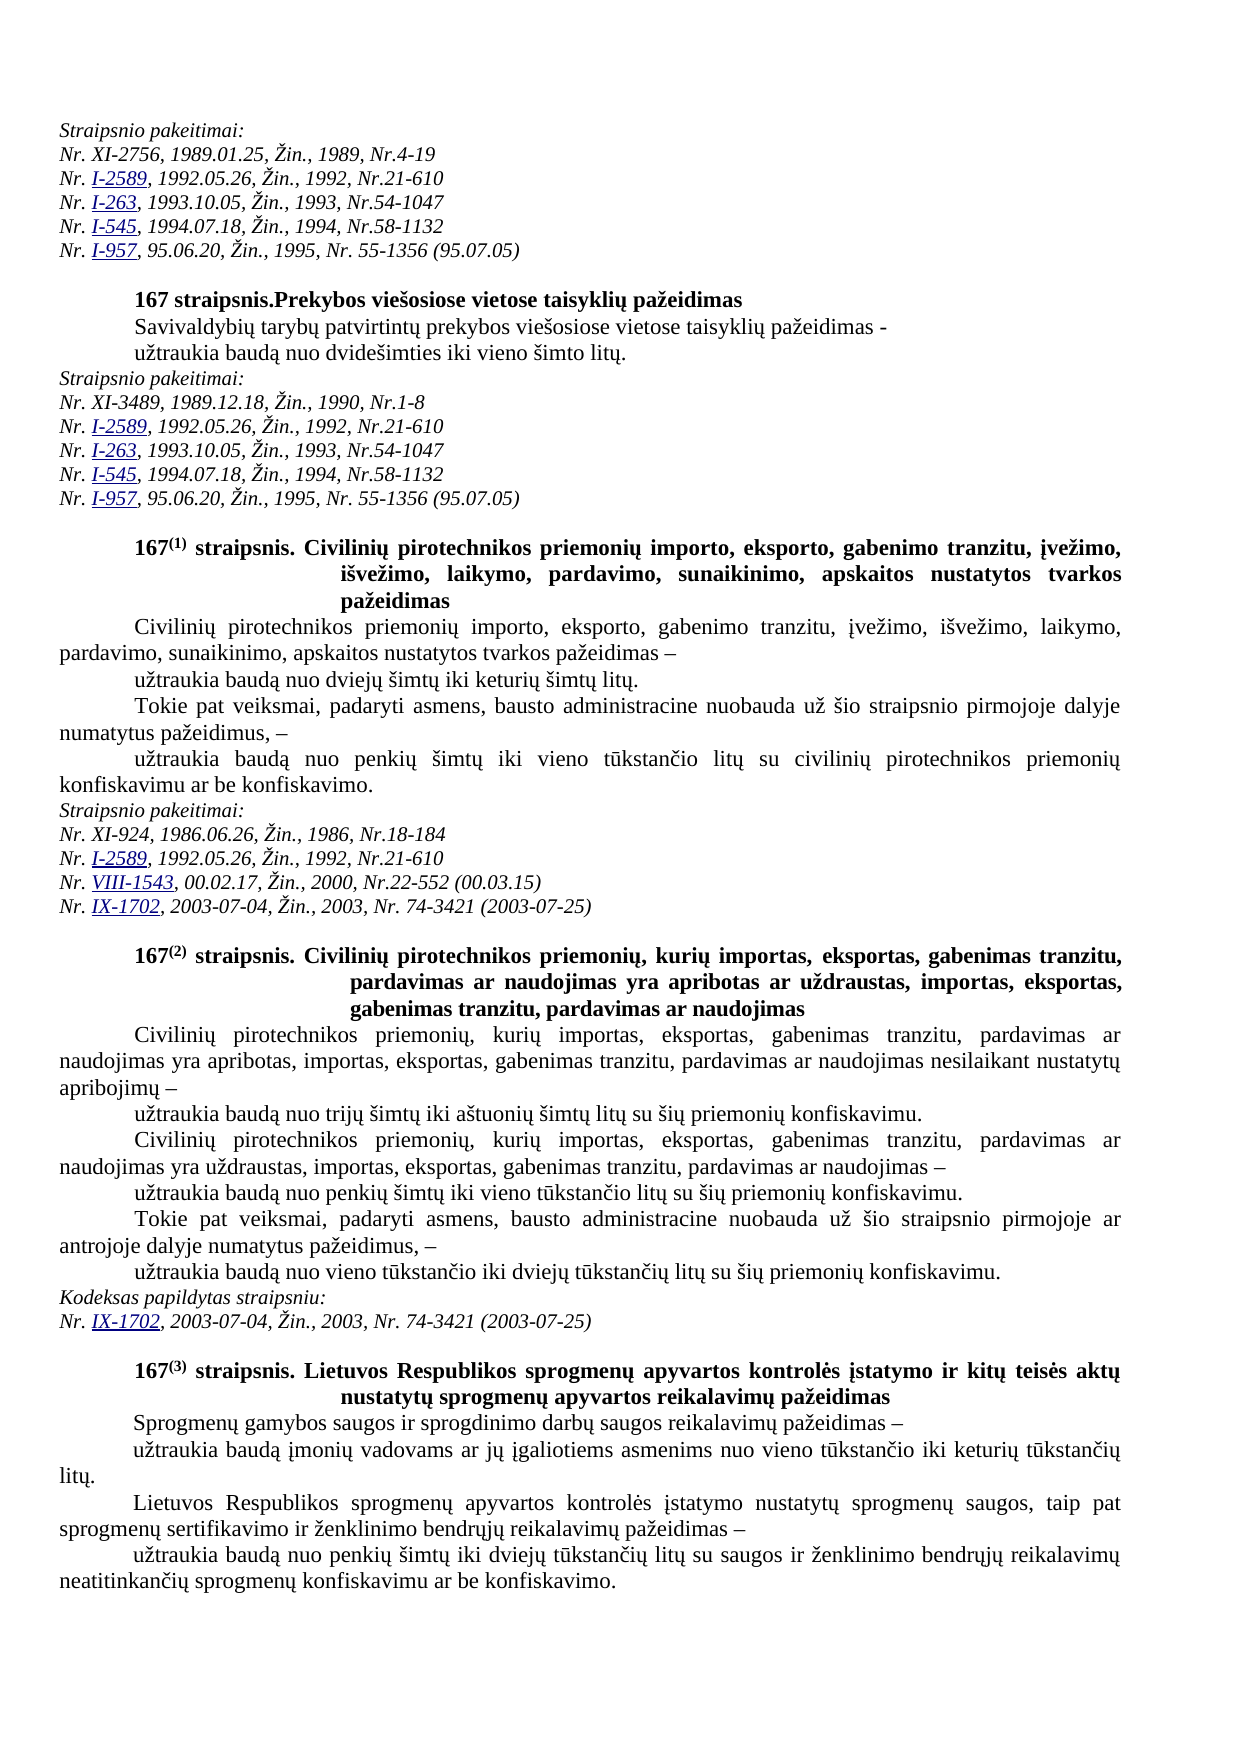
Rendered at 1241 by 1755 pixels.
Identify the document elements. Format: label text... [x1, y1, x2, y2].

text Civilinių pirotechnikos priemonių, kurių importas, eksportas, gabenimas tranzitu, pardavimas ar naudojimas yra uždraustas, importas, eksportas, gabenimas tranzitu, pardavimas ar naudojimas – [59, 1126, 1122, 1179]
text Nr. VIII-1543, 00.02.17, Žin., 2000, Nr.22-552 (00.03.15) [59, 870, 1122, 894]
text Nr. IX-1702, 2003-07-04, Žin., 2003, Nr. 74-3421 (2003-07-25) [59, 894, 1122, 918]
text Nr. I-263, 1993.10.05, Žin., 1993, Nr.54-1047 [59, 438, 1122, 462]
text Lietuvos Respublikos sprogmenų apyvartos kontrolės įstatymo nustatytų sprogmenų saugos, taip pat sprogmenų sertifikavimo ir ženklinimo bendrųjų reikalavimų pažeidimas – [59, 1488, 1122, 1541]
text Nr. I-2589, 1992.05.26, Žin., 1992, Nr.21-610 [59, 166, 1122, 190]
text Nr. XI-924, 1986.06.26, Žin., 1986, Nr.18-184 [59, 822, 1122, 846]
text Civilinių pirotechnikos priemonių, kurių importas, eksportas, gabenimas tranzitu, pardavimas ar naudojimas yra apribotas, importas, eksportas, gabenimas tranzitu, pardavimas ar naudojimas nesilaikant nustatytų apribojimų – [59, 1021, 1122, 1100]
text Kodeksas papildytas straipsniu: [59, 1284, 1122, 1309]
text Straipsnio pakeitimai: [59, 118, 1122, 142]
text Nr. I-957, 95.06.20, Žin., 1995, Nr. 55-1356 (95.07.05) [59, 238, 1122, 262]
text Nr. I-263, 1993.10.05, Žin., 1993, Nr.54-1047 [59, 190, 1122, 214]
text 167(3) straipsnis. Lietuvos Respublikos sprogmenų apyvartos kontrolės įstatymo ir kitų teisės aktų nustatytų sprogmenų apyvartos reikalavimų pažeidimas [134, 1357, 1122, 1409]
text užtraukia baudą nuo penkių šimtų iki vieno tūkstančio litų su civilinių pirotechnikos priemonių konfiskavimu ar be konfiskavimo. [59, 745, 1122, 798]
text Nr. XI-3489, 1989.12.18, Žin., 1990, Nr.1-8 [59, 390, 1122, 414]
text Straipsnio pakeitimai: [59, 366, 1122, 390]
text užtraukia baudą įmonių vadovams ar jų įgaliotiems asmenims nuo vieno tūkstančio iki keturių tūkstančių litų. [59, 1436, 1122, 1488]
text Nr. IX-1702, 2003-07-04, Žin., 2003, Nr. 74-3421 (2003-07-25) [59, 1309, 1122, 1333]
text 167(1) straipsnis. Civilinių pirotechnikos priemonių importo, eksporto, gabenimo tranzitu, įvežimo, išvežimo, laikymo, pardavimo, sunaikinimo, apskaitos nustatytos tvarkos pažeidimas [134, 534, 1122, 613]
text Nr. I-545, 1994.07.18, Žin., 1994, Nr.58-1132 [59, 462, 1122, 486]
text Nr. I-2589, 1992.05.26, Žin., 1992, Nr.21-610 [59, 846, 1122, 870]
text užtraukia baudą nuo vieno tūkstančio iki dviejų tūkstančių litų su šių priemonių konfiskavimu. [59, 1258, 1122, 1284]
text Nr. I-957, 95.06.20, Žin., 1995, Nr. 55-1356 (95.07.05) [59, 486, 1122, 510]
text Sprogmenų gamybos saugos ir sprogdinimo darbų saugos reikalavimų pažeidimas – [59, 1409, 1122, 1436]
text Nr. I-2589, 1992.05.26, Žin., 1992, Nr.21-610 [59, 414, 1122, 438]
text užtraukia baudą nuo dvidešimties iki vieno šimto litų. [59, 339, 1122, 366]
text Savivaldybių tarybų patvirtintų prekybos viešosiose vietose taisyklių pažeidimas - [59, 313, 1122, 339]
text užtraukia baudą nuo penkių šimtų iki dviejų tūkstančių litų su saugos ir ženklinimo bendrųjų reikalavimų neatitinkančių sprogmenų konfiskavimu ar be konfiskavimo. [59, 1541, 1122, 1594]
text užtraukia baudą nuo dviejų šimtų iki keturių šimtų litų. [59, 666, 1122, 692]
text Tokie pat veiksmai, padaryti asmens, bausto administracine nuobauda už šio straipsnio pirmojoje dalyje numatytus pažeidimus, – [59, 692, 1122, 745]
text 167 straipsnis.Prekybos viešosiose vietose taisyklių pažeidimas [59, 287, 1122, 313]
text Nr. XI-2756, 1989.01.25, Žin., 1989, Nr.4-19 [59, 142, 1122, 166]
text užtraukia baudą nuo penkių šimtų iki vieno tūkstančio litų su šių priemonių konfiskavimu. [59, 1179, 1122, 1206]
text Tokie pat veiksmai, padaryti asmens, bausto administracine nuobauda už šio straipsnio pirmojoje ar antrojoje dalyje numatytus pažeidimus, – [59, 1206, 1122, 1258]
text Straipsnio pakeitimai: [59, 798, 1122, 822]
text Nr. I-545, 1994.07.18, Žin., 1994, Nr.58-1132 [59, 214, 1122, 238]
text užtraukia baudą nuo trijų šimtų iki aštuonių šimtų litų su šių priemonių konfiskavimu. [59, 1100, 1122, 1126]
text 167(2) straipsnis. Civilinių pirotechnikos priemonių, kurių importas, eksportas, gabenimas tranzitu, pardavimas ar naudojimas yra apribotas ar uždraustas, importas, eksportas, gabenimas tranzitu, pardavimas ar naudojimas [134, 942, 1122, 1021]
text Civilinių pirotechnikos priemonių importo, eksporto, gabenimo tranzitu, įvežimo, išvežimo, laikymo, pardavimo, sunaikinimo, apskaitos nustatytos tvarkos pažeidimas – [59, 613, 1122, 666]
